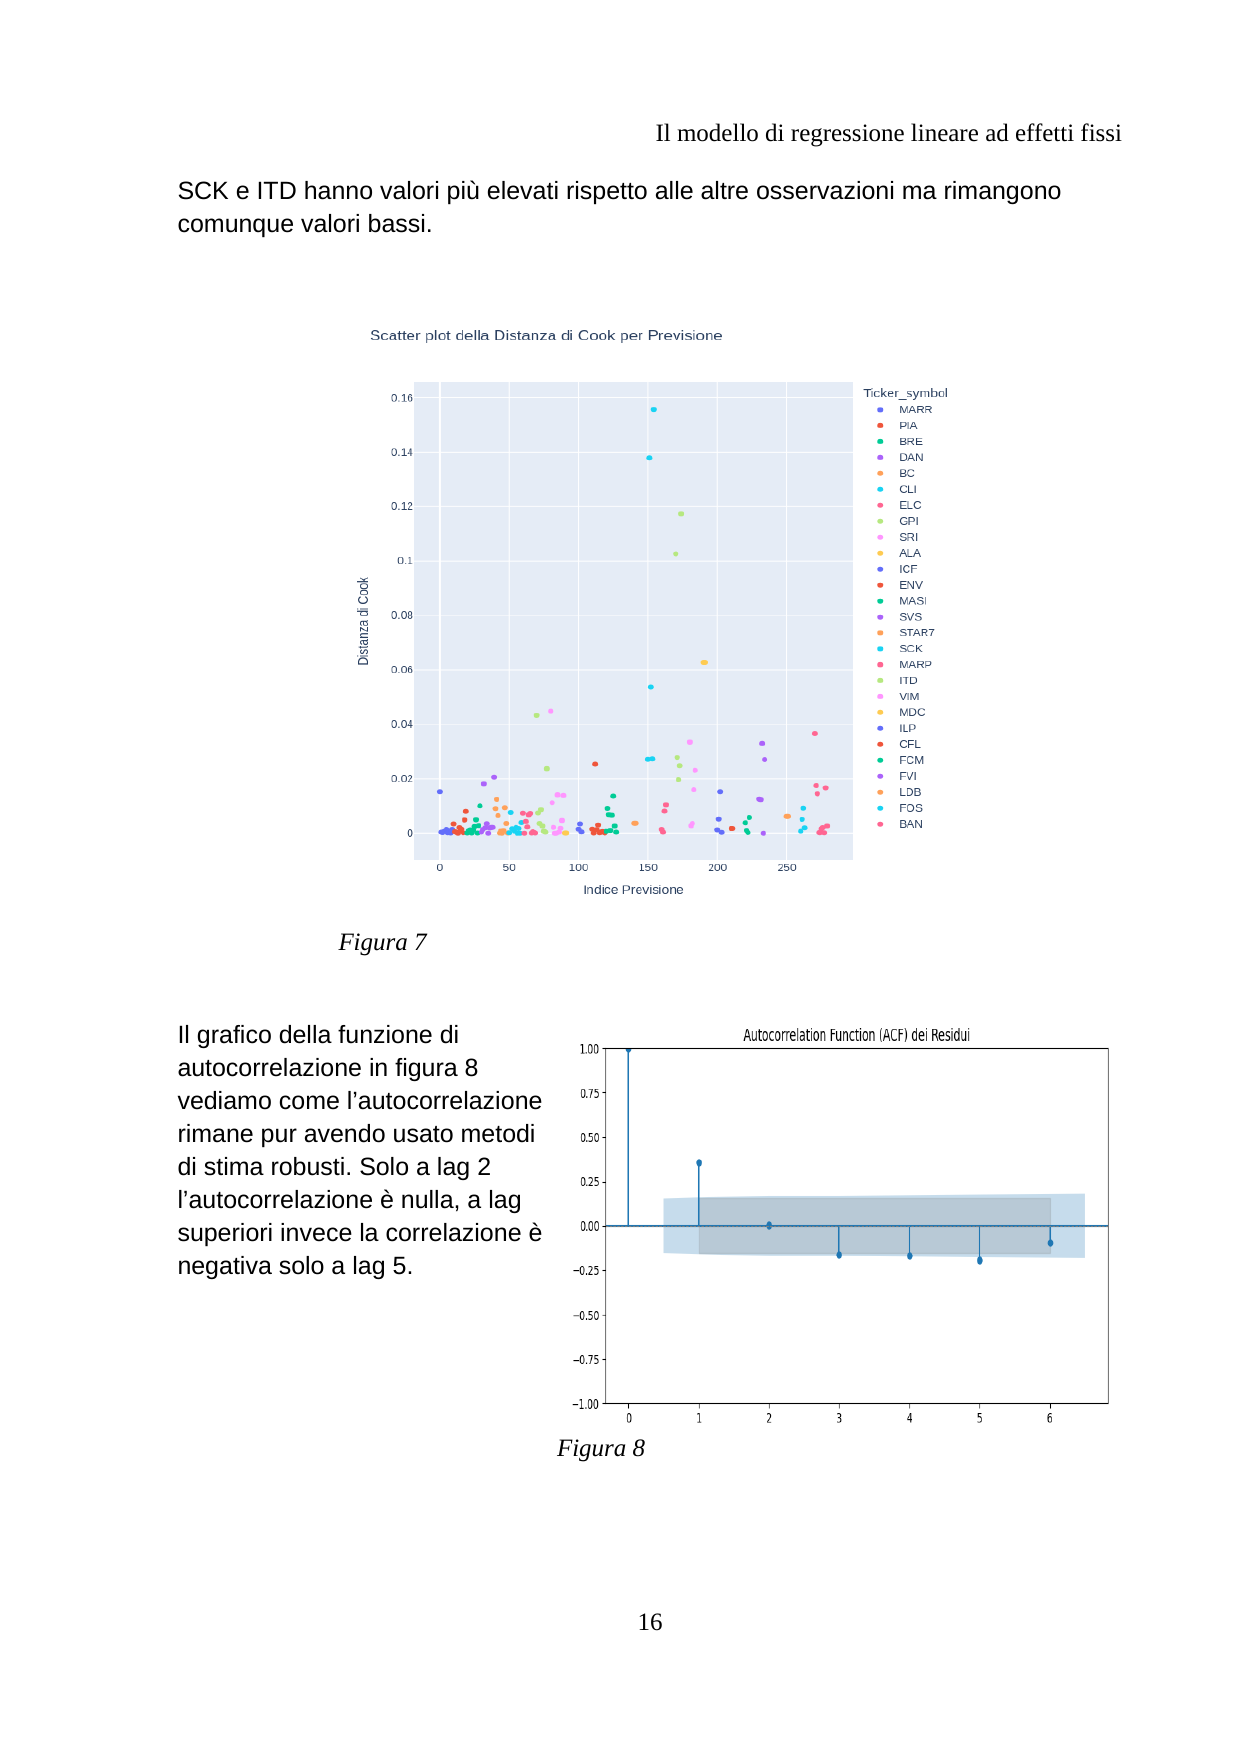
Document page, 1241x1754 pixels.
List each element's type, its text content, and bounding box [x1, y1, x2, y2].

picture [338, 298, 961, 927]
picture [565, 1018, 1114, 1434]
text SCK e ITD hanno valori più elevati rispetto alle altre osservazioni ma rimangono comunque valori bassi. [177, 176, 1122, 238]
text Il grafico della funzione di autocorrelazione in figura 8 vediamo come l’autocorrelazione rimane pur avendo usato metodi di stima robusti. Solo a lag 2 l’autocorrelazione è nulla, a lag superiori invece la correlazione è negativa solo a lag 5. [177, 1019, 565, 1279]
text Figura 8 [557, 1434, 1122, 1462]
text Figura 7 [338, 927, 961, 955]
text [557, 1462, 1122, 1475]
